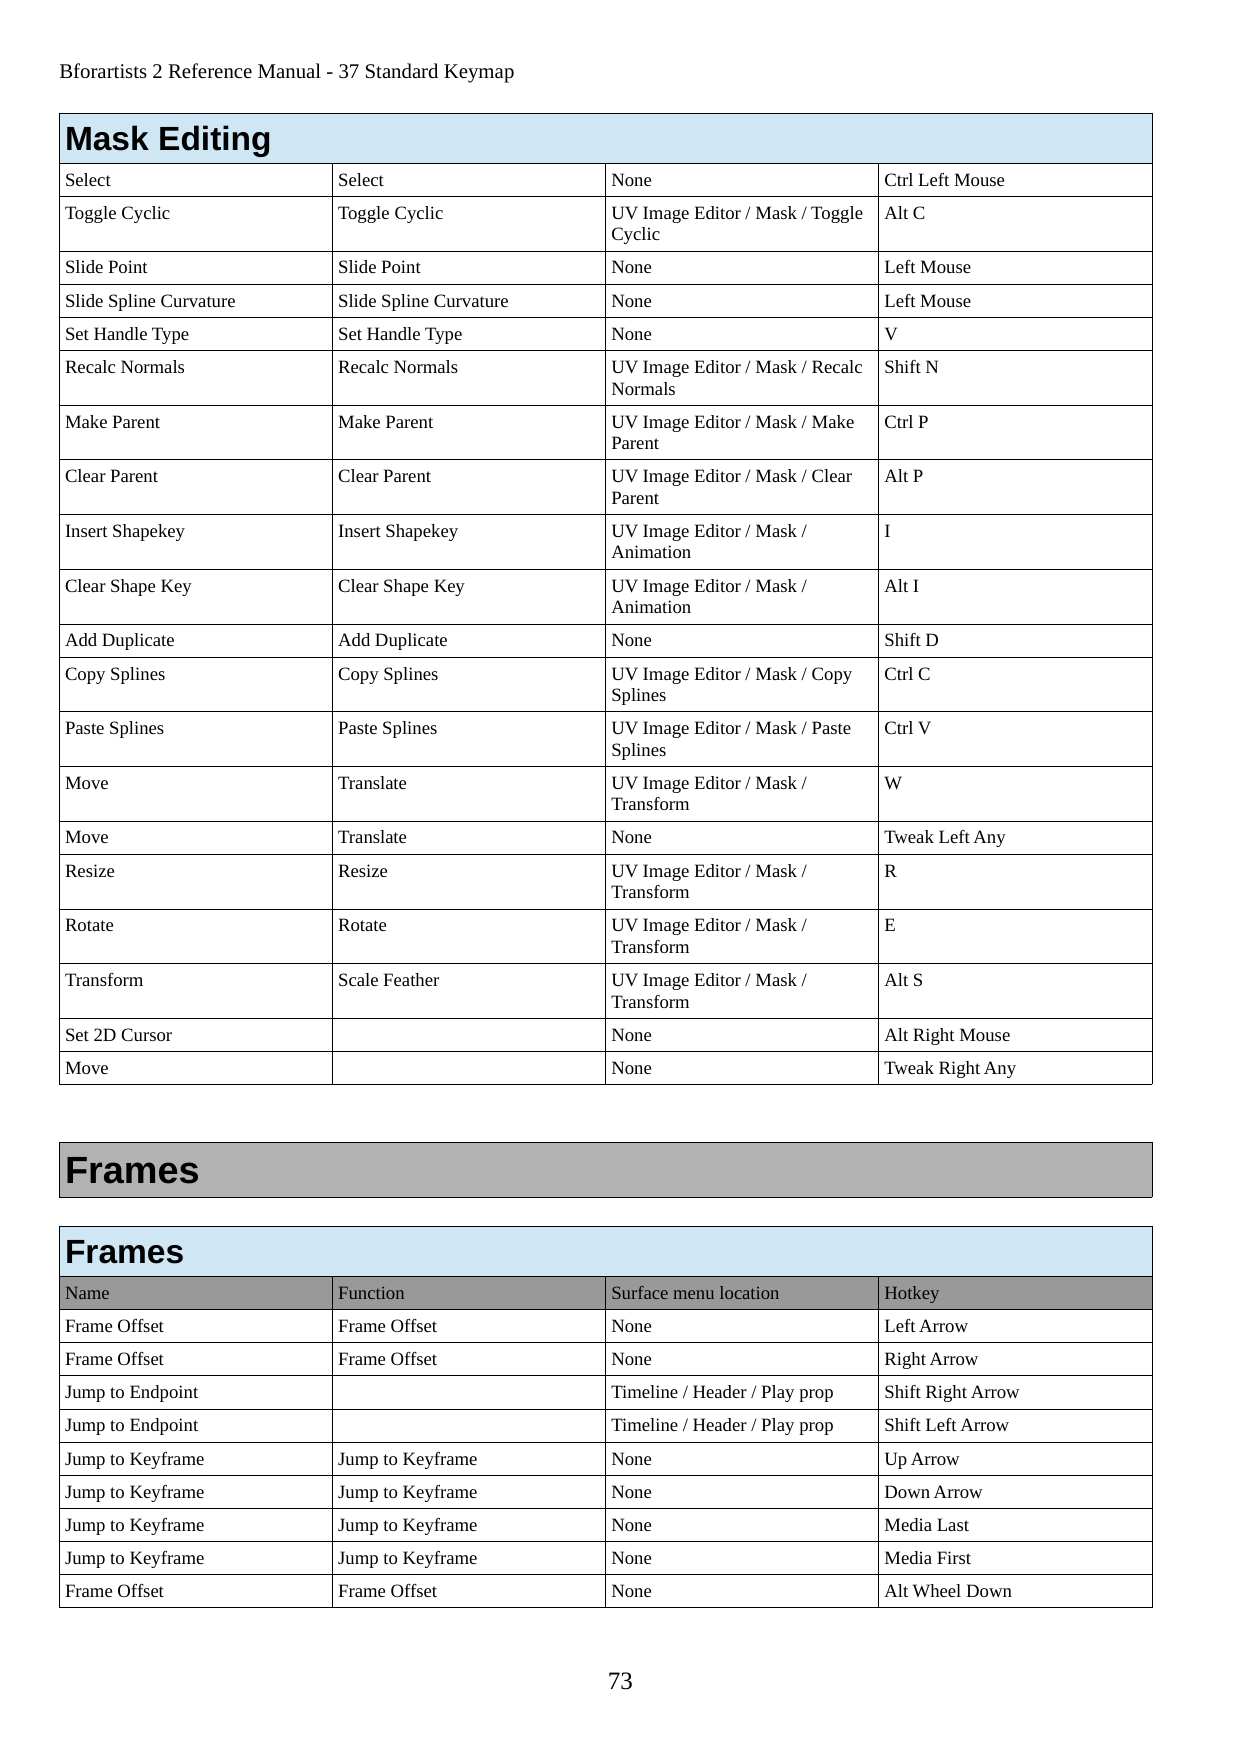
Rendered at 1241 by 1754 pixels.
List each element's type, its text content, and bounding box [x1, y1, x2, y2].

table_cell None [606, 285, 878, 317]
table_cell Insert Shapekey [333, 515, 605, 569]
table_cell Frame Offset [60, 1343, 332, 1375]
table_cell Add Duplicate [333, 625, 605, 657]
table_cell Left Arrow [879, 1310, 1152, 1342]
table_cell Copy Splines [333, 658, 605, 711]
table_cell Scale Feather [333, 964, 605, 1018]
table_cell Set 2D Cursor [60, 1019, 332, 1051]
table_cell Select [60, 164, 332, 196]
table_cell Frame Offset [60, 1310, 332, 1342]
table_cell Ctrl V [879, 712, 1152, 766]
table_cell Function [333, 1277, 605, 1309]
table_cell None [606, 164, 878, 196]
table_cell Set Handle Type [333, 318, 605, 350]
table_cell Alt I [879, 570, 1152, 623]
table_cell Clear Parent [333, 460, 605, 514]
table_cell R [879, 855, 1152, 908]
table_cell Paste Splines [60, 712, 332, 766]
table_cell UV Image Editor / Mask / Clear Parent [606, 460, 878, 514]
table_cell Jump to Keyframe [333, 1509, 605, 1541]
table_cell Alt S [879, 964, 1152, 1018]
table_cell None [606, 1542, 878, 1574]
table_cell UV Image Editor / Mask / Transform [606, 910, 878, 963]
table_cell Alt Right Mouse [879, 1019, 1152, 1051]
table_cell Jump to Keyframe [333, 1476, 605, 1508]
table_cell Alt Wheel Down [879, 1575, 1152, 1607]
table_cell Jump to Keyframe [60, 1443, 332, 1475]
table_cell Hotkey [879, 1277, 1152, 1309]
table_cell Shift Right Arrow [879, 1376, 1152, 1408]
table_cell UV Image Editor / Mask / Transform [606, 855, 878, 908]
table_cell None [606, 1310, 878, 1342]
table_cell I [879, 515, 1152, 569]
table_cell [333, 1052, 605, 1084]
table_cell Rotate [60, 910, 332, 963]
table_cell Slide Spline Curvature [333, 285, 605, 317]
table_cell Make Parent [60, 406, 332, 459]
table_cell UV Image Editor / Mask / Transform [606, 767, 878, 821]
table_cell Translate [333, 767, 605, 821]
table_cell Jump to Keyframe [60, 1476, 332, 1508]
table_cell Clear Parent [60, 460, 332, 514]
table_cell Slide Spline Curvature [60, 285, 332, 317]
table_cell Media First [879, 1542, 1152, 1574]
table_cell Rotate [333, 910, 605, 963]
table_cell UV Image Editor / Mask / Animation [606, 515, 878, 569]
table_cell None [606, 1575, 878, 1607]
table_cell Add Duplicate [60, 625, 332, 657]
table_cell Set Handle Type [60, 318, 332, 350]
table_cell Alt P [879, 460, 1152, 514]
table_cell Timeline / Header / Play prop [606, 1376, 878, 1408]
table_cell Name [60, 1277, 332, 1309]
table_cell Jump to Keyframe [60, 1542, 332, 1574]
table_cell UV Image Editor / Mask / Toggle Cyclic [606, 197, 878, 251]
table_cell Resize [60, 855, 332, 908]
table_cell Jump to Endpoint [60, 1376, 332, 1408]
table_cell Left Mouse [879, 285, 1152, 317]
table_cell None [606, 318, 878, 350]
table_cell None [606, 252, 878, 284]
table_cell Resize [333, 855, 605, 908]
table_cell UV Image Editor / Mask / Transform [606, 964, 878, 1018]
table_cell Timeline / Header / Play prop [606, 1410, 878, 1442]
table_cell Insert Shapekey [60, 515, 332, 569]
table_cell Jump to Keyframe [333, 1443, 605, 1475]
table_cell Clear Shape Key [333, 570, 605, 623]
table_cell Slide Point [333, 252, 605, 284]
table_cell Move [60, 822, 332, 854]
table_cell Right Arrow [879, 1343, 1152, 1375]
table_cell Surface menu location [606, 1277, 878, 1309]
table_cell None [606, 822, 878, 854]
table_cell Frame Offset [60, 1575, 332, 1607]
table_cell Left Mouse [879, 252, 1152, 284]
table_cell Transform [60, 964, 332, 1018]
table_cell None [606, 625, 878, 657]
table_cell Move [60, 1052, 332, 1084]
table_cell None [606, 1343, 878, 1375]
table_cell Frame Offset [333, 1310, 605, 1342]
table_cell Ctrl P [879, 406, 1152, 459]
table_cell UV Image Editor / Mask / Recalc Normals [606, 351, 878, 405]
table_cell Ctrl Left Mouse [879, 164, 1152, 196]
table_cell E [879, 910, 1152, 963]
table_cell None [606, 1019, 878, 1051]
table_cell UV Image Editor / Mask / Make Parent [606, 406, 878, 459]
table_cell Copy Splines [60, 658, 332, 711]
table_cell None [606, 1509, 878, 1541]
table_cell Frame Offset [333, 1343, 605, 1375]
table_cell Alt C [879, 197, 1152, 251]
table_cell Toggle Cyclic [333, 197, 605, 251]
table_cell Frame Offset [333, 1575, 605, 1607]
table_cell Tweak Left Any [879, 822, 1152, 854]
table_cell [333, 1410, 605, 1442]
table_cell Tweak Right Any [879, 1052, 1152, 1084]
table_cell Paste Splines [333, 712, 605, 766]
table_cell Toggle Cyclic [60, 197, 332, 251]
table_cell Recalc Normals [60, 351, 332, 405]
table_cell Shift N [879, 351, 1152, 405]
table_cell Down Arrow [879, 1476, 1152, 1508]
table_cell Translate [333, 822, 605, 854]
table_cell Ctrl C [879, 658, 1152, 711]
table_cell Slide Point [60, 252, 332, 284]
table_cell Jump to Keyframe [333, 1542, 605, 1574]
table_cell None [606, 1476, 878, 1508]
table_cell UV Image Editor / Mask / Animation [606, 570, 878, 623]
table_cell [333, 1019, 605, 1051]
table_cell W [879, 767, 1152, 821]
table_cell None [606, 1052, 878, 1084]
table_cell UV Image Editor / Mask / Paste Splines [606, 712, 878, 766]
table_cell Up Arrow [879, 1443, 1152, 1475]
table_cell Shift D [879, 625, 1152, 657]
table_cell None [606, 1443, 878, 1475]
table_cell Media Last [879, 1509, 1152, 1541]
table_header Mask Editing [60, 114, 1152, 163]
table_cell Clear Shape Key [60, 570, 332, 623]
table_cell Select [333, 164, 605, 196]
table_cell [333, 1376, 605, 1408]
table_cell Jump to Keyframe [60, 1509, 332, 1541]
table_cell Move [60, 767, 332, 821]
table_cell Shift Left Arrow [879, 1410, 1152, 1442]
table_cell UV Image Editor / Mask / Copy Splines [606, 658, 878, 711]
table_cell Recalc Normals [333, 351, 605, 405]
table_header Frames [60, 1227, 1152, 1276]
table_cell Make Parent [333, 406, 605, 459]
table_header Frames [60, 1143, 1152, 1197]
table_cell V [879, 318, 1152, 350]
table_cell Jump to Endpoint [60, 1410, 332, 1442]
